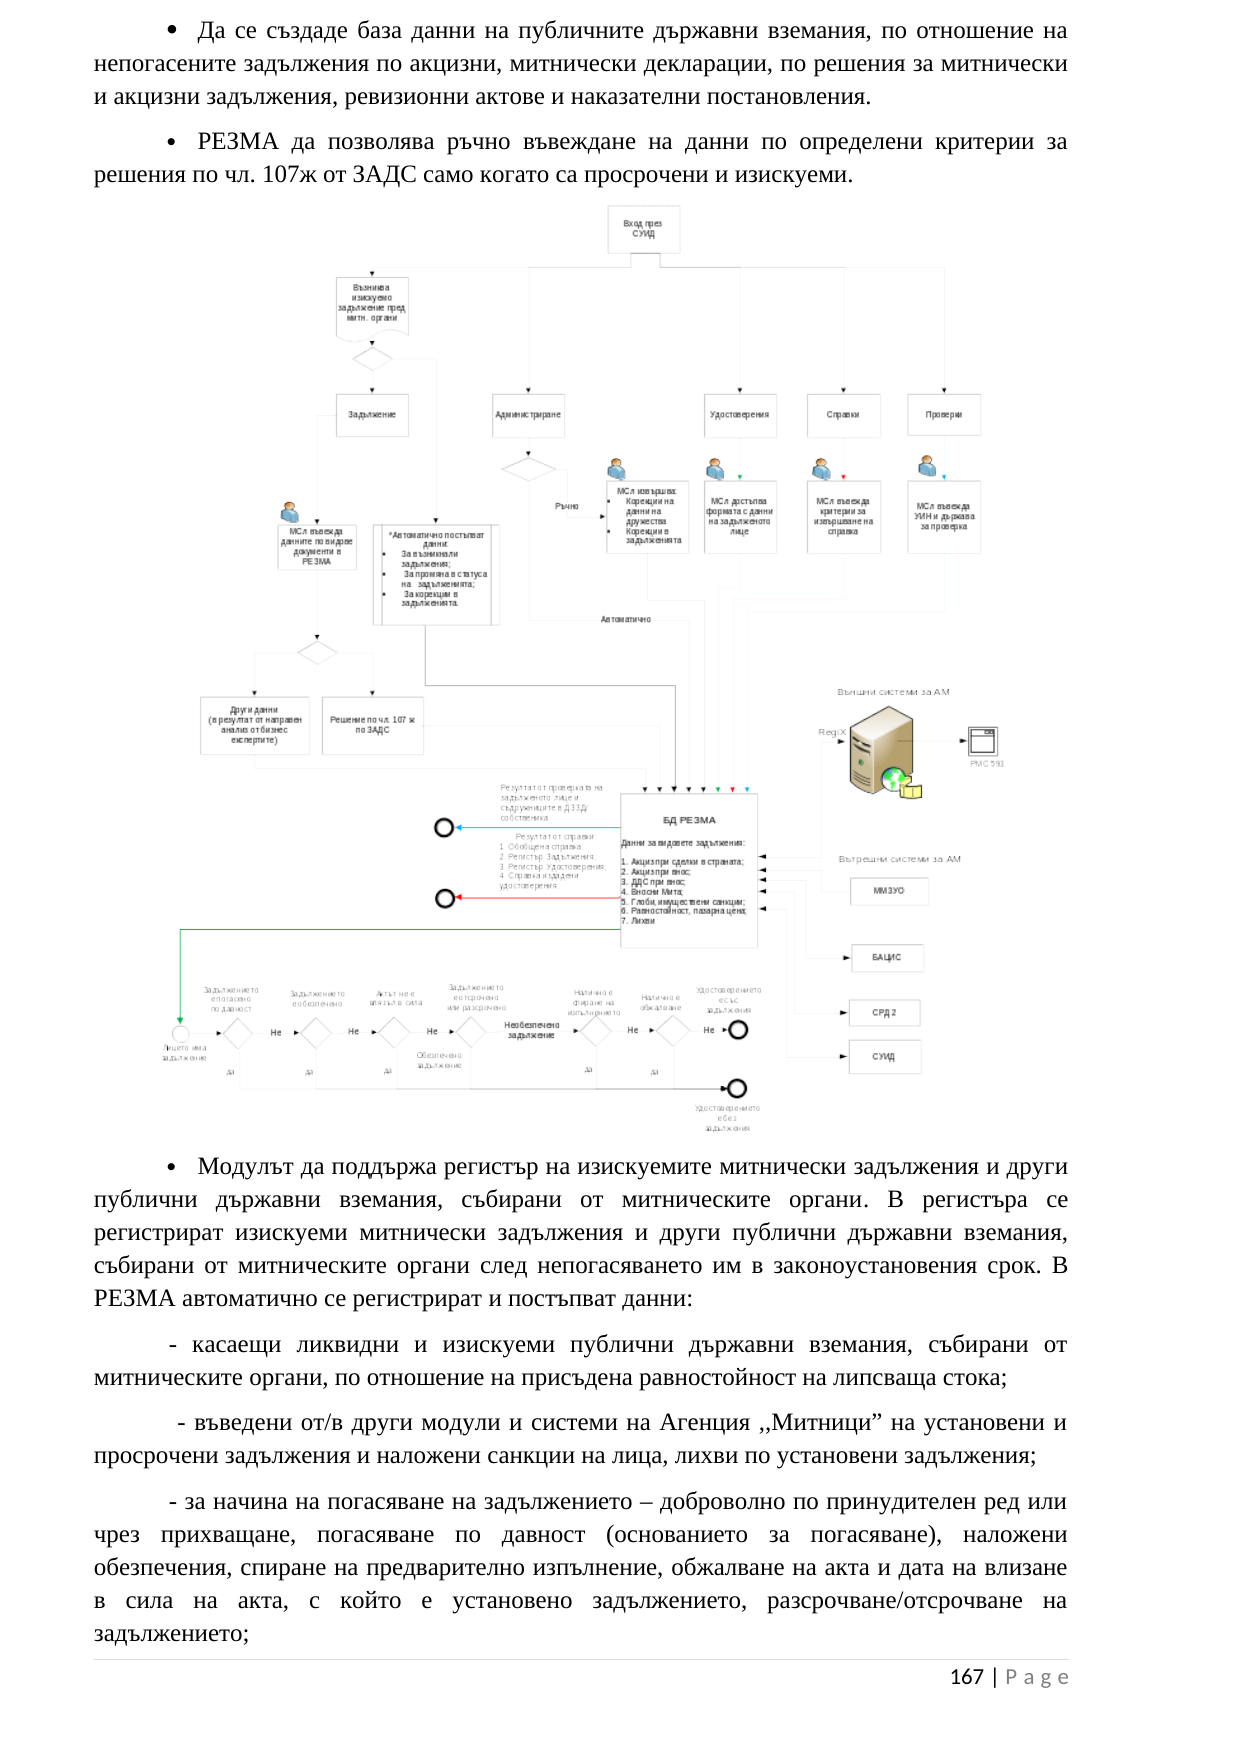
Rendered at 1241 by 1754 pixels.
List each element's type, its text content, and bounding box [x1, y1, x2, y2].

text - касаещи ликвидни и изискуеми публични държавни вземания, събирани от митническите органи, по отношение на присъдена равностойност на липсваща стока; [94, 1329, 1069, 1391]
text - за начина на погасяване на задължението – доброволно по принудителен ред или чрез прихващане, погасяване по давност (основанието за погасяване), наложени обезпечения, спиране на предварително изпълнение, обжалване на акта и дата на влизане в сила на акта, с който е установено задължението, разсрочване/отсрочване на задължението; [94, 1486, 1069, 1647]
list РЕЗМА да позволява ръчно въвеждане на данни по определени критерии за решения по чл. 107ж от ЗАДС само когато са просрочени и изискуеми. [94, 126, 1069, 188]
list Да се създаде база данни на публичните държавни вземания, по отношение на непогасените задължения по акцизни, митнически декларации, по решения за митнически и акцизни задължения, ревизионни актове и наказателни постановления. [94, 15, 1069, 109]
list Модулът да поддържа регистър на изискуемите митнически задължения и други публични държавни вземания, събирани от митническите органи. В регистъра се регистрират изискуеми митнически задължения и други публични държавни вземания, събирани от митническите органи след непогасяването им в законоустановения срок. В РЕЗМА автоматично се регистрират и постъпват данни: [94, 1151, 1069, 1312]
text - въведени от/в други модули и системи на Агенция ,,Митници” на установени и просрочени задължения и наложени санкции на лица, лихви по установени задължения; [94, 1407, 1069, 1469]
